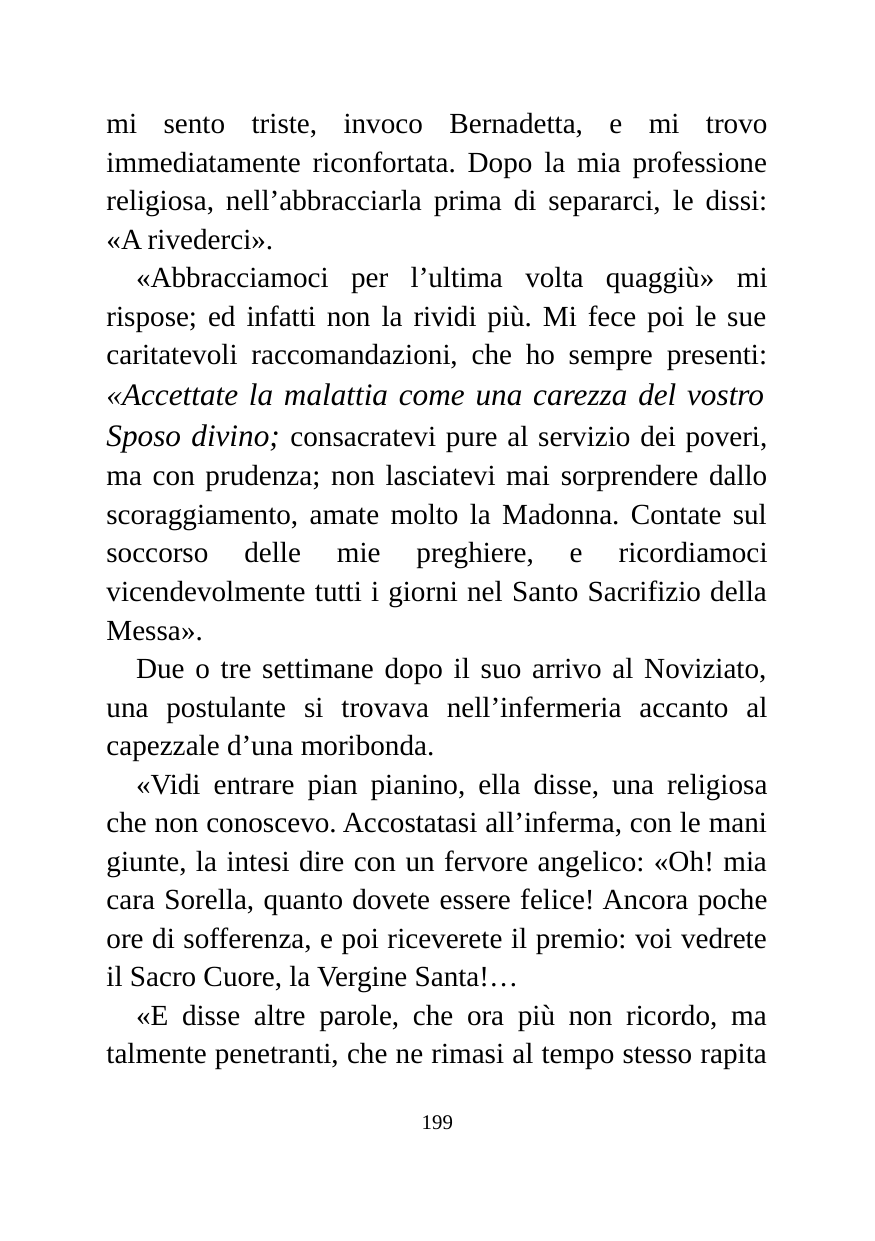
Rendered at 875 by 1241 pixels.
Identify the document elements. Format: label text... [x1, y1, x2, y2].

text «E disse altre parole, che ora più non ricordo, ma talmente penetranti, che ne rimasi al tempo stesso rapita [106, 998, 768, 1070]
text Due o tre settimane dopo il suo arrivo al Noviziato, una postulante si trovava nell’infermeria accanto al capezzale d’una moribonda. [106, 651, 768, 762]
text «Vidi entrare pian pianino, ella disse, una religiosa che non conoscevo. Accostatasi all’inferma, con le mani giunte, la intesi dire con un fervore angelico: «Oh! mia cara Sorella, quanto dovete essere felice! Ancora poche ore di sofferenza, e poi riceverete il premio: voi vedrete il Sacro Cuore, la Vergine Santa!… [106, 767, 768, 993]
text «Abbracciamoci per l’ultima volta quaggiù» mi rispose; ed infatti non la rividi più. Mi fece poi le sue caritatevoli raccomandazioni, che ho sempre presenti: «Accettate la malattia come una carezza del vostro Sposo divino; consacratevi pure al servizio dei poveri, ma con prudenza; non lasciatevi mai sorprendere dallo scoraggiamento, amate molto la Madonna. Contate sul soccorso delle mie preghiere, e ricordiamoci vicendevolmente tutti i giorni nel Santo Sacrifizio della Messa». [106, 260, 768, 646]
text mi sento triste, invoco Bernadetta, e mi trovo immediatamente riconfortata. Dopo la mia professione religiosa, nell’abbracciarla prima di separarci, le dissi: «A rivederci». [106, 106, 768, 255]
